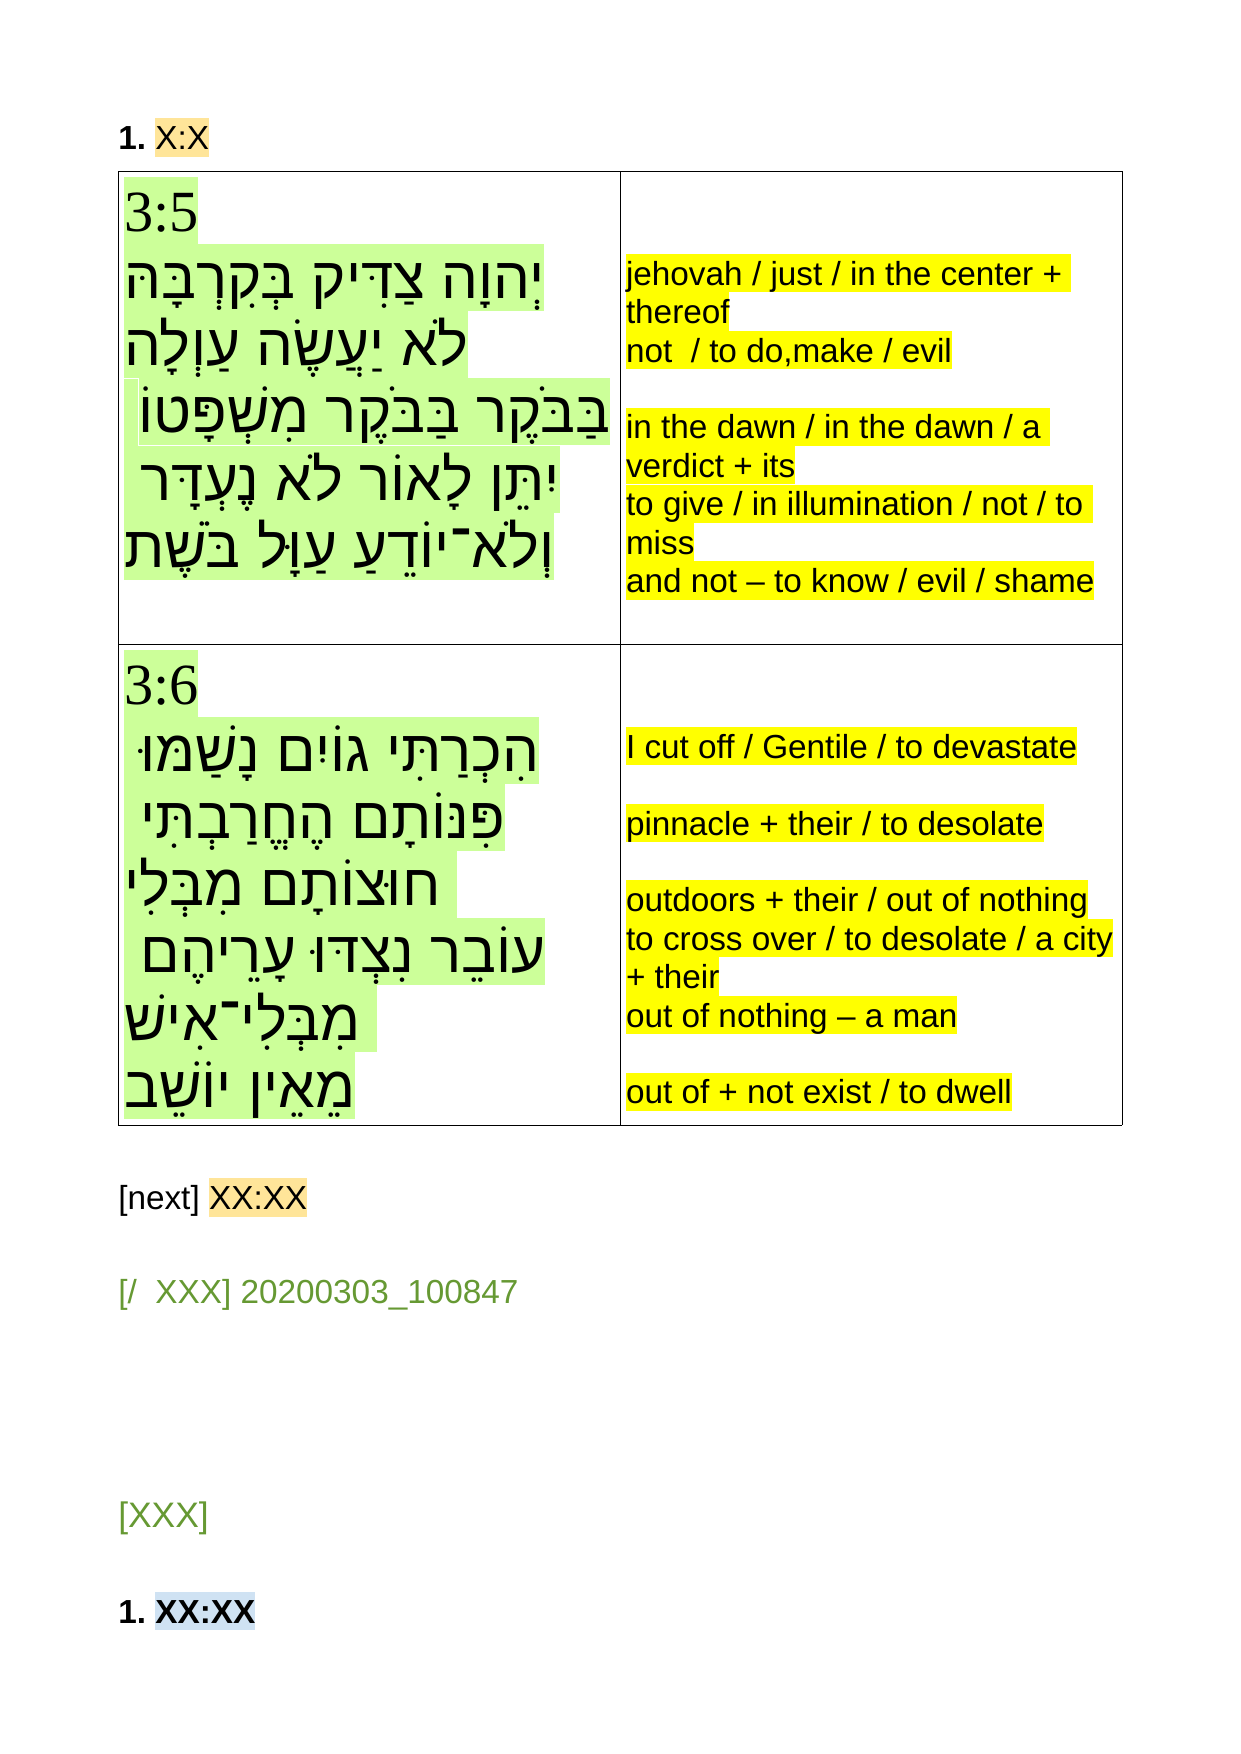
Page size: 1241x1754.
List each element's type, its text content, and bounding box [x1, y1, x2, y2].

text [/ XXX] 20200303_100847 [118, 1272, 1122, 1311]
table_cell I cut off / Gentile / to devastate pinnacle + their / to desolate outdoors + their / out of nothing to cross over / to desolate / a city + their out of nothing – a man out of + not exist / to dwell [621, 645, 1122, 1125]
table_header jehovah / just / in the center + thereof not / to do,make / evil in the dawn / in the dawn / a verdict + its to give / in illumination / not / to miss and not – to know / evil / shame [621, 172, 1122, 644]
text [next] XX:XX [118, 1178, 1122, 1217]
text [XXX] [118, 1494, 1122, 1535]
text 1. X:X [118, 118, 1122, 157]
text 1. XX:XX [118, 1592, 1122, 1630]
table_header 3:5 יְהוָה צַדִּיק בְּקִרְבָּהּ לֹא יַעֲשֶׂה עַוְלָה בַּבֹּקֶר בַּבֹּקֶר מִשְׁפָּטוֹ יִתֵּן לָאוֹר לֹא נֶעְדָּר וְלֹא־יוֹדֵעַ עַוָּל בֹּשֶׁת [119, 172, 620, 644]
table_cell 3:6 הִכְרַתִּי גוֹיִם נָשַׁמּוּ פִּנּוֹתָם הֶחֱרַבְתִּי חוּצוֹתָם מִבְּלִי עוֹבֵר נִצְדּוּ עָרֵיהֶם מִבְּלִי־אִישׁ מֵאֵין יוֹשֵׁב [119, 645, 620, 1125]
